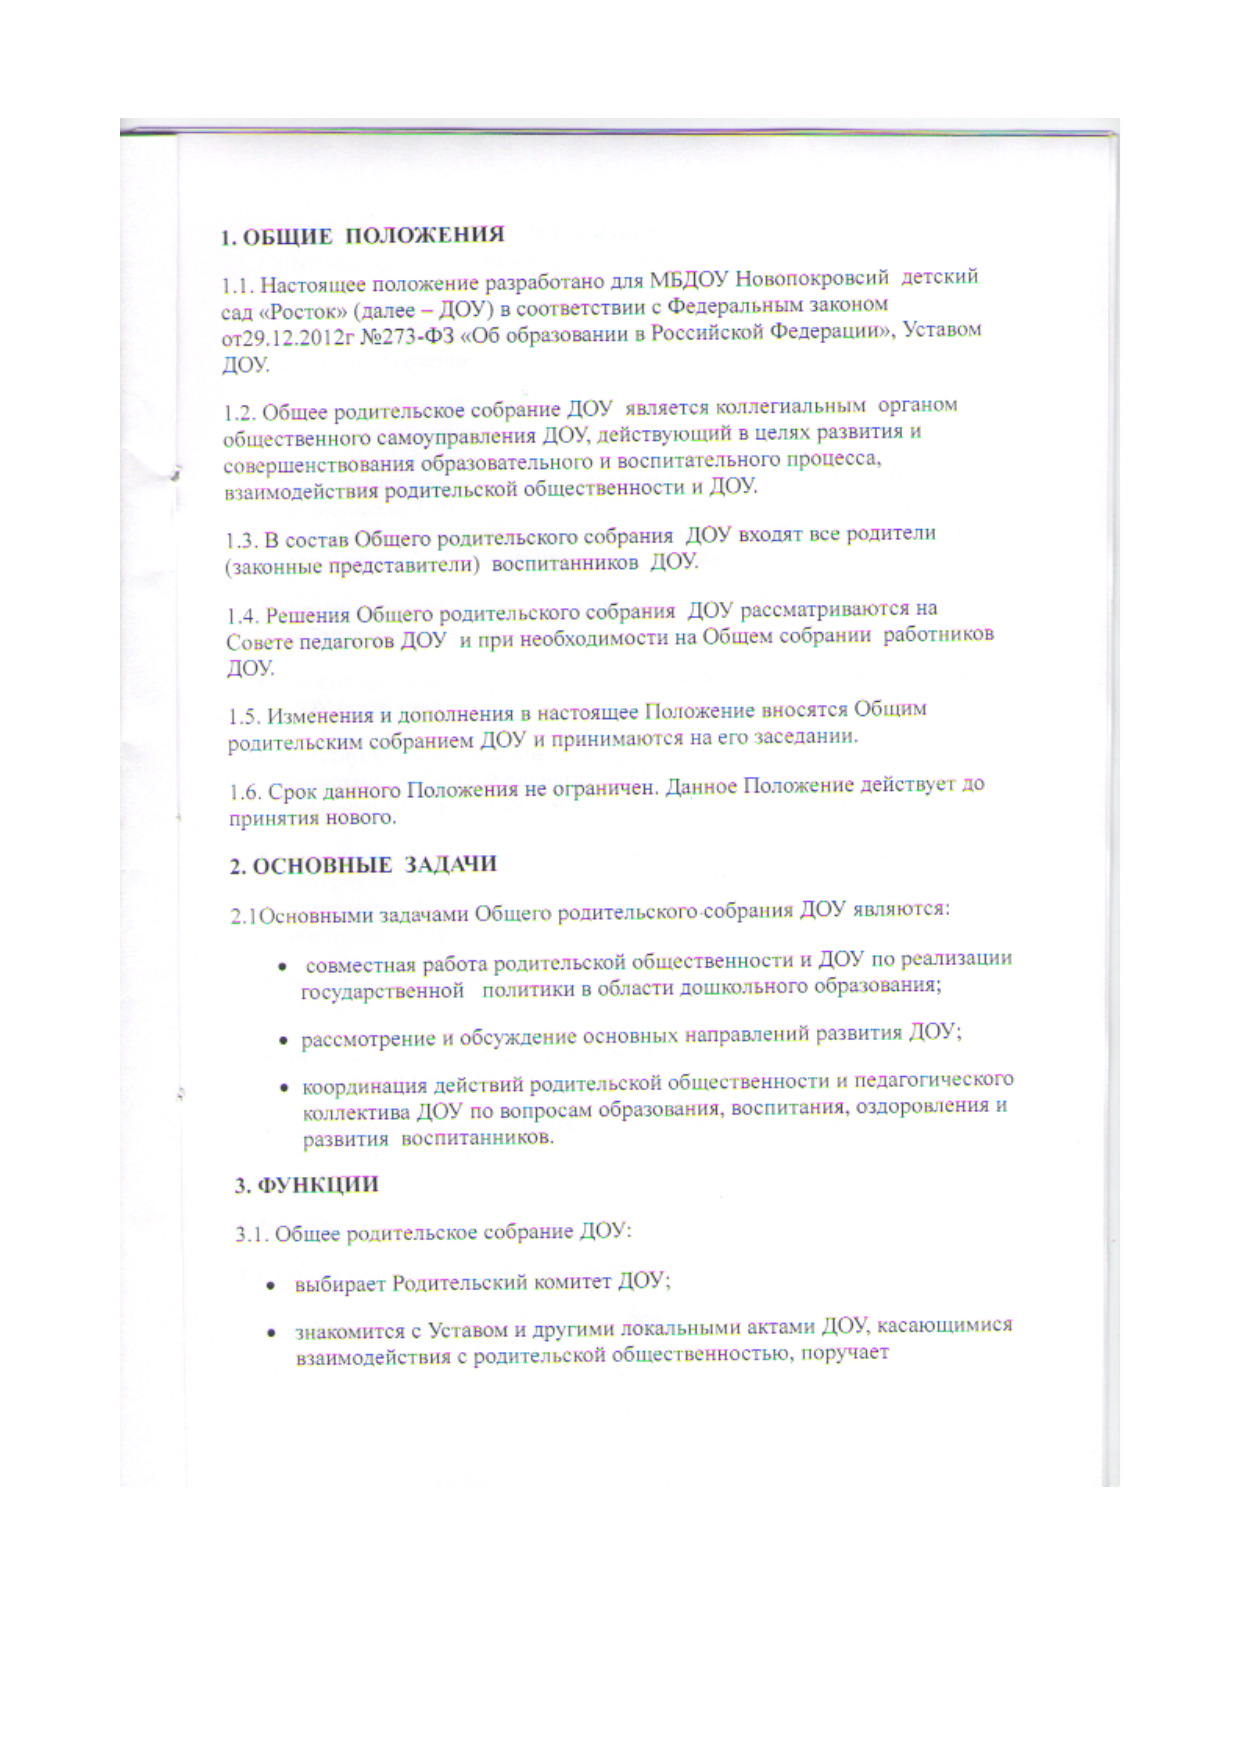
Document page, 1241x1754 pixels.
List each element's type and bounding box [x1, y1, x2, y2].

picture [120, 118, 1121, 1487]
